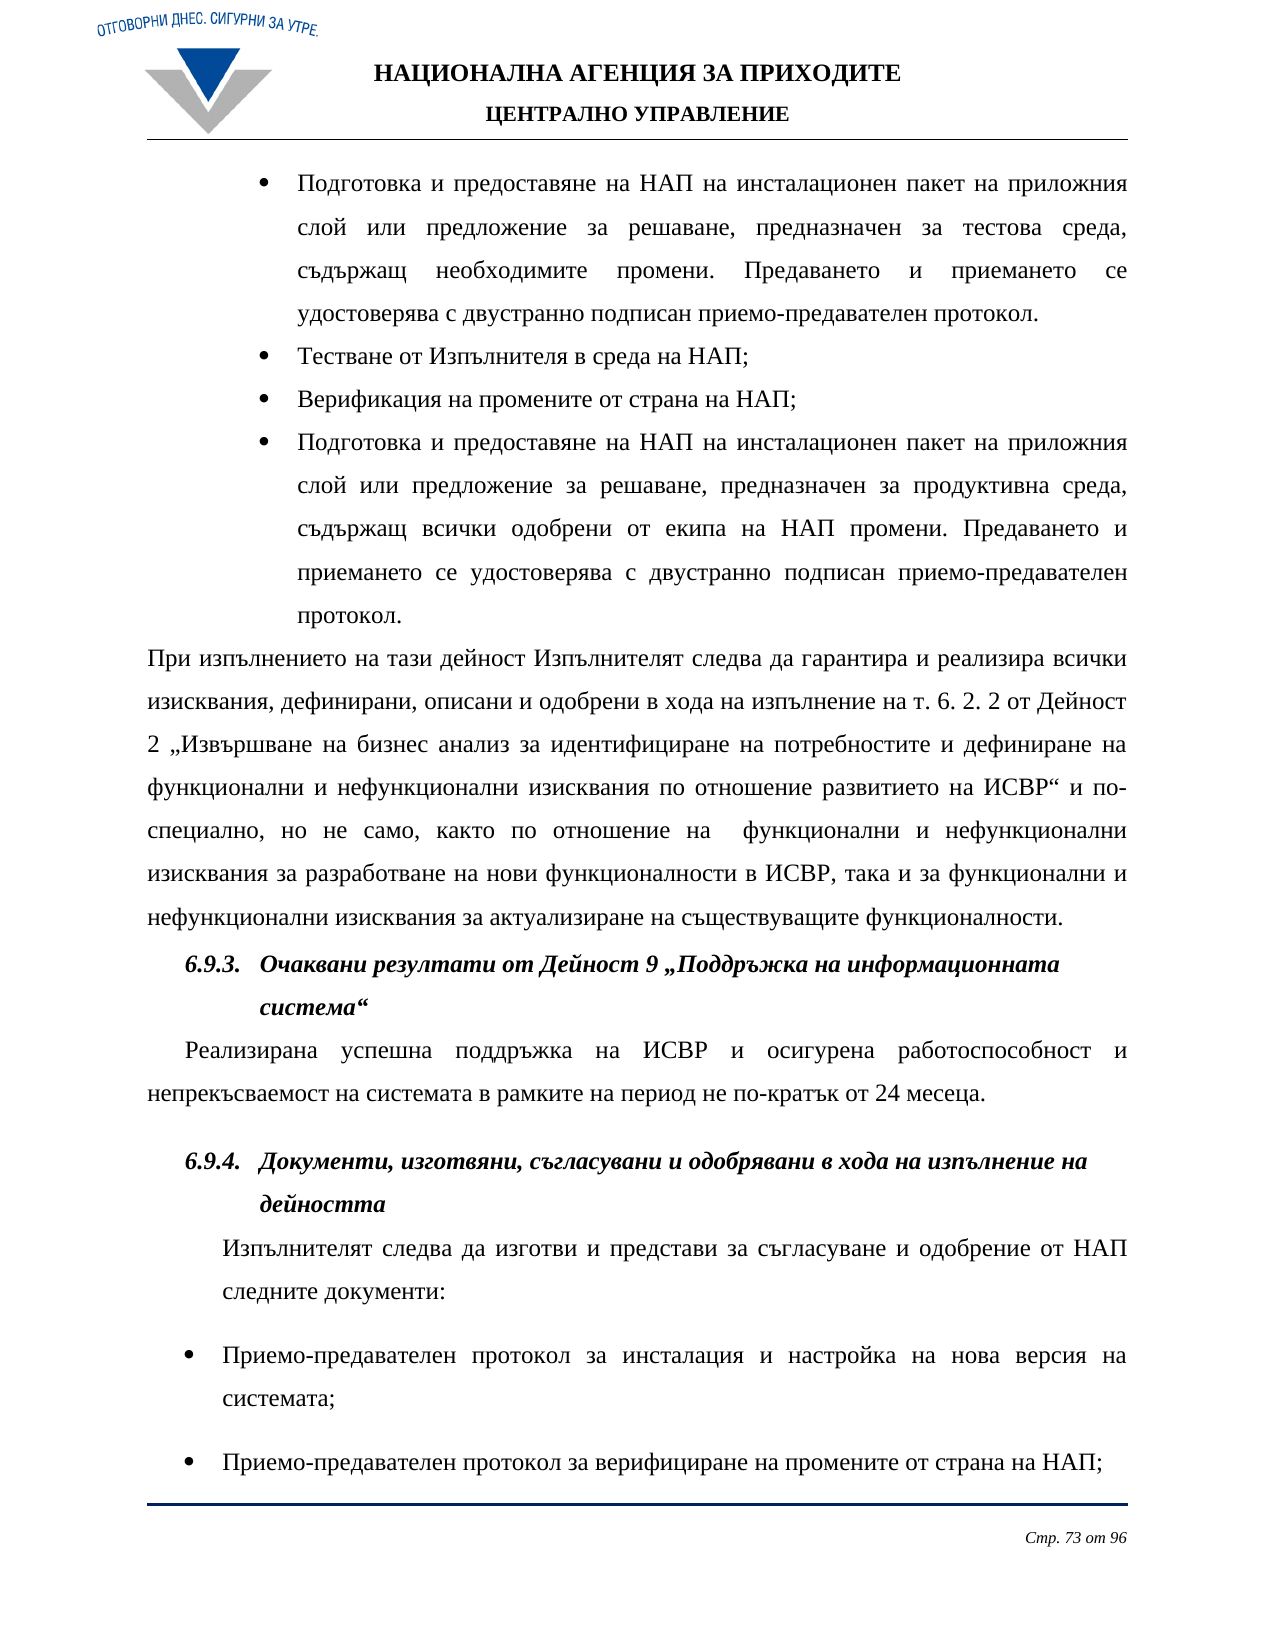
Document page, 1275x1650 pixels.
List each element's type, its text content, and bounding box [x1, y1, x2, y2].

list Приемо-предавателен протокол за верифициране на промените от страна на НАП; [184, 1447, 1128, 1476]
list Подготовка и предоставяне на НАП на инсталационен пакет на приложния слой или предложение за решаване, предназначен за тестова среда, съдържащ необходимите промени. Предаването и приемането се удостоверява с двустранно подписан приемо-предавателен протокол. [259, 168, 1128, 327]
list Приемо-предавателен протокол за инсталация и настройка на нова версия на системата; [184, 1340, 1128, 1412]
list Тестване от Изпълнителя в среда на НАП; [259, 341, 1128, 370]
list Верификация на промените от страна на НАП; [259, 384, 1128, 413]
list Изпълнителят следва да изготви и представи за съгласуване и одобрение от НАП следните документи: [222, 1233, 1128, 1304]
subtitle Документи, изготвяни, съгласувани и одобрявани в хода на изпълнение на дейността [184, 1146, 1128, 1218]
list Подготовка и предоставяне на НАП на инсталационен пакет на приложния слой или предложение за решаване, предназначен за продуктивна среда, съдържащ всички одобрени от екипа на НАП промени. Предаването и приемането се удостоверява с двустранно подписан приемо-предавателен протокол. [259, 427, 1128, 628]
text Реализирана успешна поддръжка на ИСВР и осигурена работоспособност и непрекъсваемост на системата в рамките на период не по-кратък от 24 месеца. [147, 1035, 1128, 1107]
subtitle Очаквани резултати от Дейност 9 „Поддръжка на информационната система“ [184, 949, 1128, 1021]
text При изпълнението на тази дейност Изпълнителят следва да гарантира и реализира всички изисквания, дефинирани, описани и одобрени в хода на изпълнение на т. 6. 2. 2 от Дейност 2 „Извършване на бизнес анализ за идентифициране на потребностите и дефиниране на функционални и нефункционални изисквания по отношение развитието на ИСВР“ и по-специално, но не само, както по отношение на функционални и нефункционални изисквания за разработване на нови функционалности в ИСВР, така и за функционални и нефункционални изисквания за актуализиране на съществуващите функционалности. [147, 643, 1128, 930]
